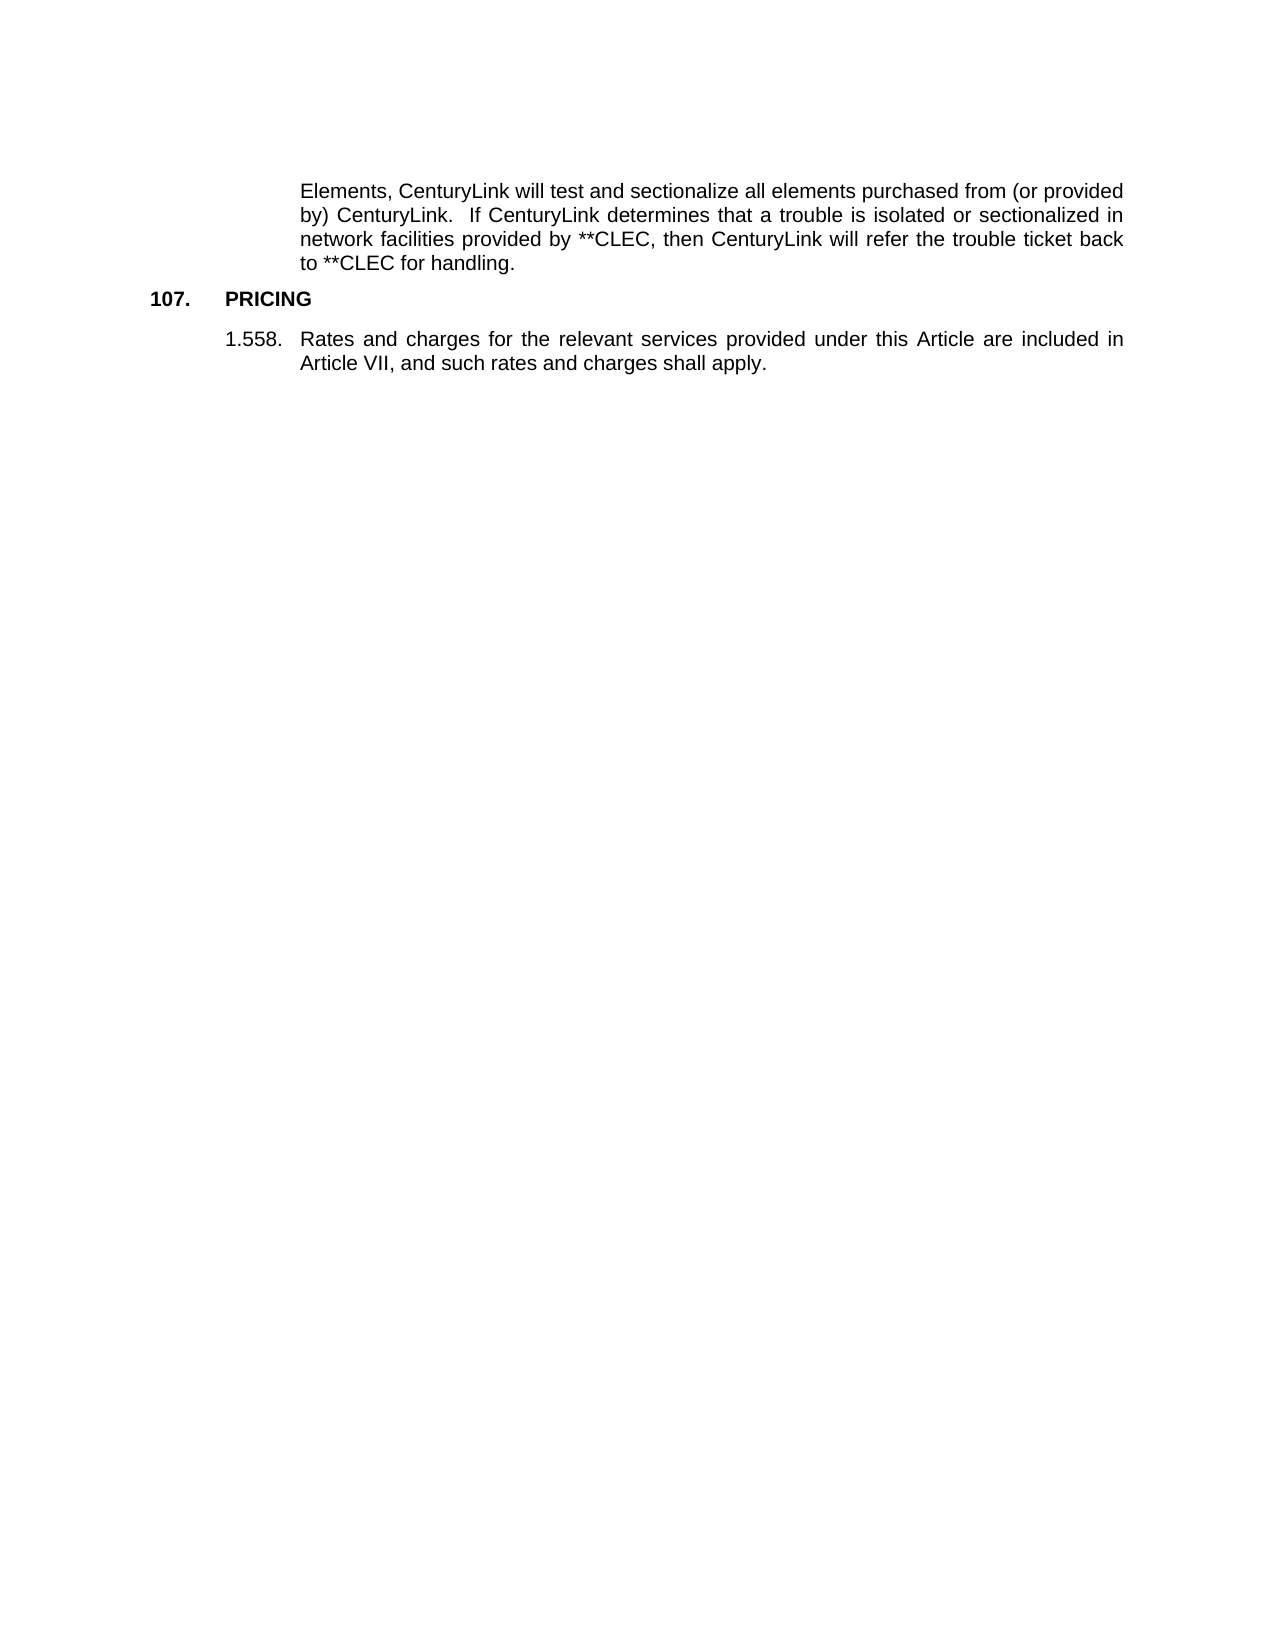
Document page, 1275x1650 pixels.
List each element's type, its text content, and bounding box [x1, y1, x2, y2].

list Elements, CenturyLink will test and sectionalize all elements purchased from (or provided by) CenturyLink. If CenturyLink determines that a trouble is isolated or sectionalized in network facilities provided by **CLEC, then CenturyLink will refer the trouble ticket back to **CLEC for handling. [225, 179, 1125, 274]
subtitle Pricing [150, 287, 1125, 311]
list Rates and charges for the relevant services provided under this Article are included in Article VII, and such rates and charges shall apply. [225, 327, 1125, 375]
